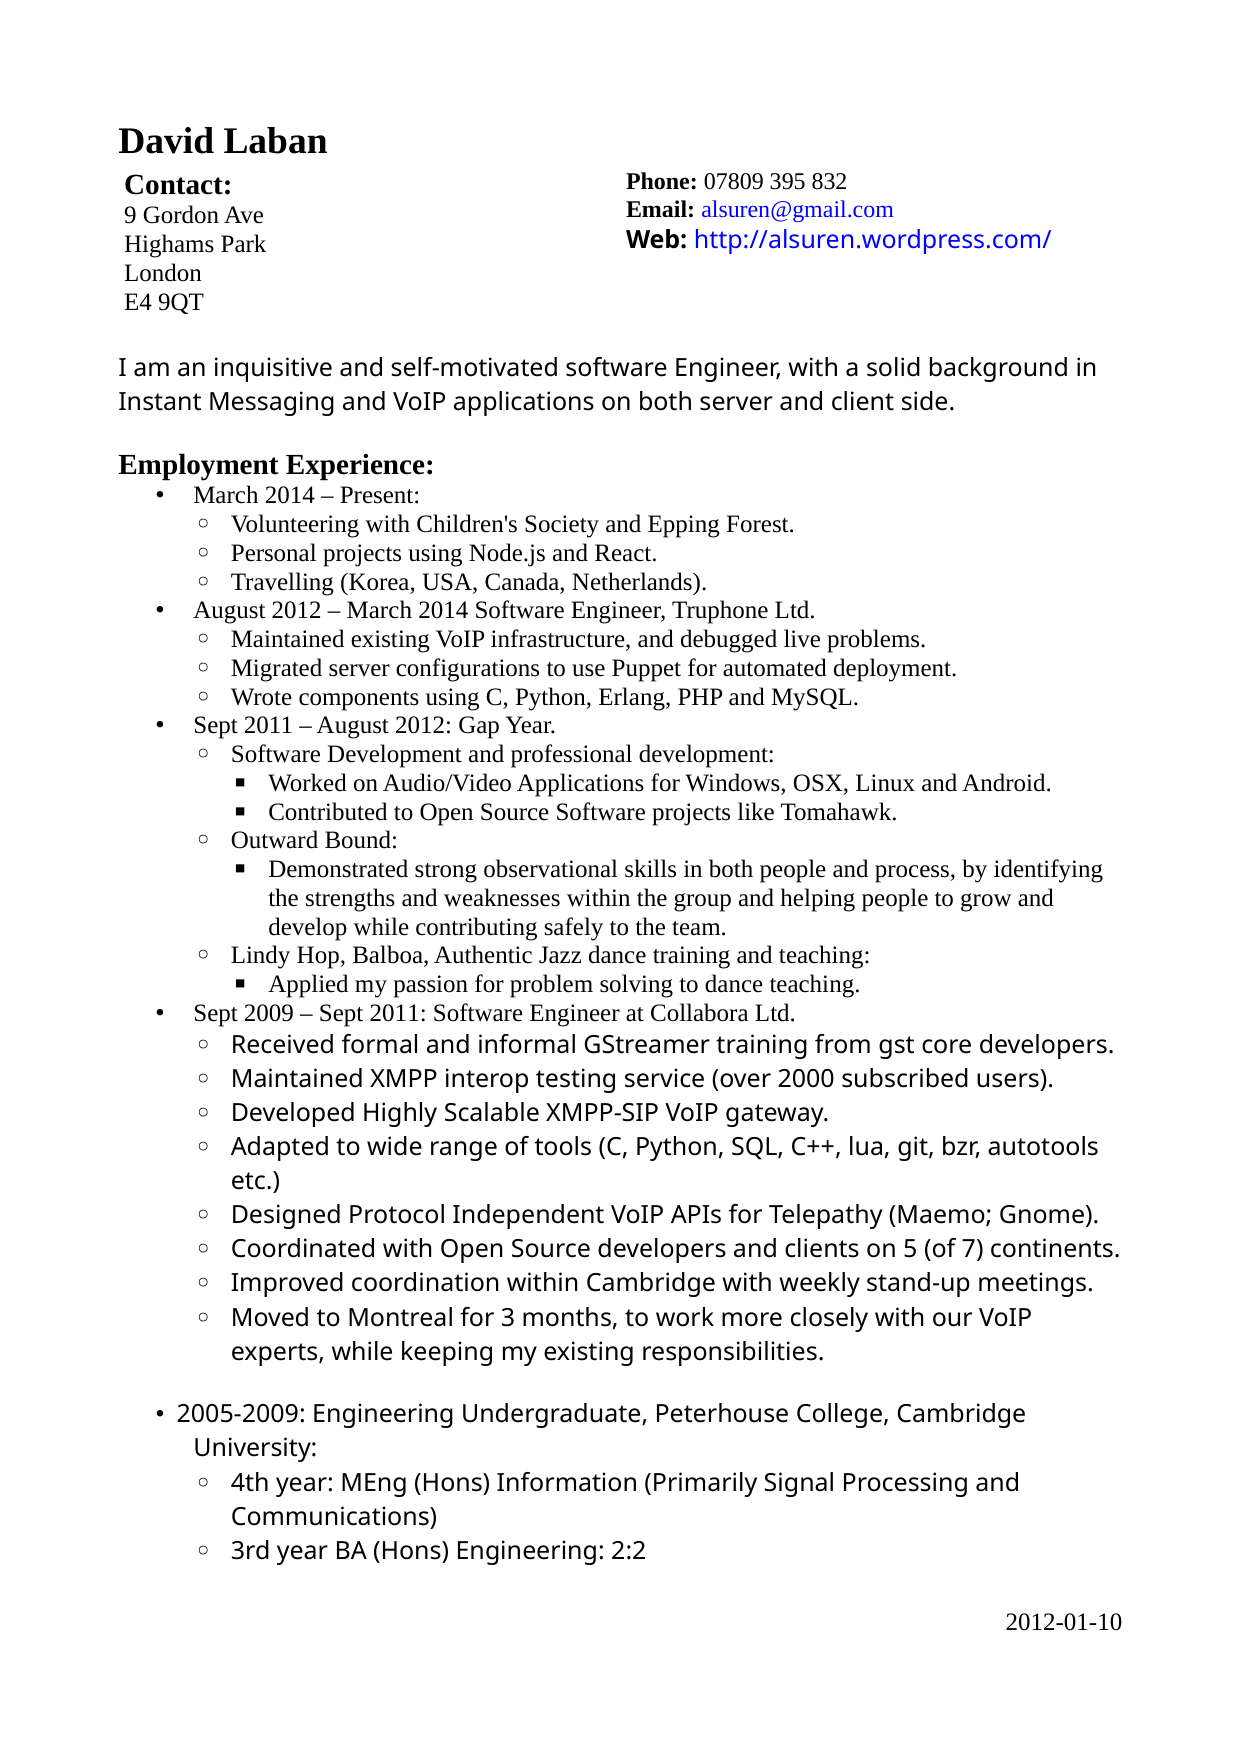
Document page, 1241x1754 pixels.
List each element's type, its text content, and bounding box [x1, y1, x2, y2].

list Sept 2011 – August 2012: Gap Year. [156, 710, 1122, 739]
list Applied my passion for problem solving to dance teaching. [231, 969, 1122, 998]
list Migrated server configurations to use Puppet for automated deployment. [193, 653, 1122, 682]
list Outward Bound: [193, 825, 1122, 854]
list Adapted to wide range of tools (C, Python, SQL, C++, lua, git, bzr, autotools etc.) [193, 1129, 1122, 1197]
list Developed Highly Scalable XMPP-SIP VoIP gateway. [193, 1095, 1122, 1129]
subtitle David Laban [118, 118, 1122, 161]
list 2005-2009: Engineering Undergraduate, Peterhouse College, Cambridge University: [156, 1396, 1122, 1464]
list March 2014 – Present: [156, 480, 1122, 509]
list 3rd year BA (Hons) Engineering: 2:2 [193, 1532, 1122, 1566]
list Software Development and professional development: [193, 739, 1122, 768]
list Maintained existing VoIP infrastructure, and debugged live problems. [193, 624, 1122, 653]
table_header Phone: 07809 395 832 Email: alsuren@gmail.com Web: http://alsuren.wordpress.com/ [620, 161, 1122, 321]
list Improved coordination within Cambridge with weekly stand-up meetings. [193, 1265, 1122, 1299]
list Coordinated with Open Source developers and clients on 5 (of 7) continents. [193, 1231, 1122, 1265]
subtitle Employment Experience: [118, 447, 1122, 480]
list Travelling (Korea, USA, Canada, Netherlands). [193, 567, 1122, 595]
list Lindy Hop, Balboa, Authentic Jazz dance training and teaching: [193, 940, 1122, 969]
list Moved to Montreal for 3 months, to work more closely with our VoIP experts, while keeping my existing responsibilities. [193, 1299, 1122, 1367]
list Wrote components using C, Python, Erlang, PHP and MySQL. [193, 682, 1122, 710]
list Volunteering with Children's Society and Epping Forest. [193, 509, 1122, 538]
list Worked on Audio/Video Applications for Windows, OSX, Linux and Android. [231, 768, 1122, 797]
table_header Contact: 9 Gordon Ave Highams Park London E4 9QT [118, 161, 620, 321]
list Personal projects using Node.js and React. [193, 538, 1122, 567]
list 4th year: MEng (Hons) Information (Primarily Signal Processing and Communications) [193, 1464, 1122, 1532]
list Demonstrated strong observational skills in both people and process, by identifying the strengths and weaknesses within the group and helping people to grow and develop while contributing safely to the team. [231, 854, 1122, 940]
list Designed Protocol Independent VoIP APIs for Telepathy (Maemo; Gnome). [193, 1197, 1122, 1231]
list Received formal and informal GStreamer training from gst core developers. [193, 1027, 1122, 1061]
list Contributed to Open Source Software projects like Tomahawk. [231, 797, 1122, 825]
list Sept 2009 – Sept 2011: Software Engineer at Collabora Ltd. [156, 998, 1122, 1027]
list Maintained XMPP interop testing service (over 2000 subscribed users). [193, 1061, 1122, 1095]
text I am an inquisitive and self-motivated software Engineer, with a solid background in Instant Messaging and VoIP applications on both server and client side. [118, 350, 1122, 418]
list August 2012 – March 2014 Software Engineer, Truphone Ltd. [156, 595, 1122, 624]
